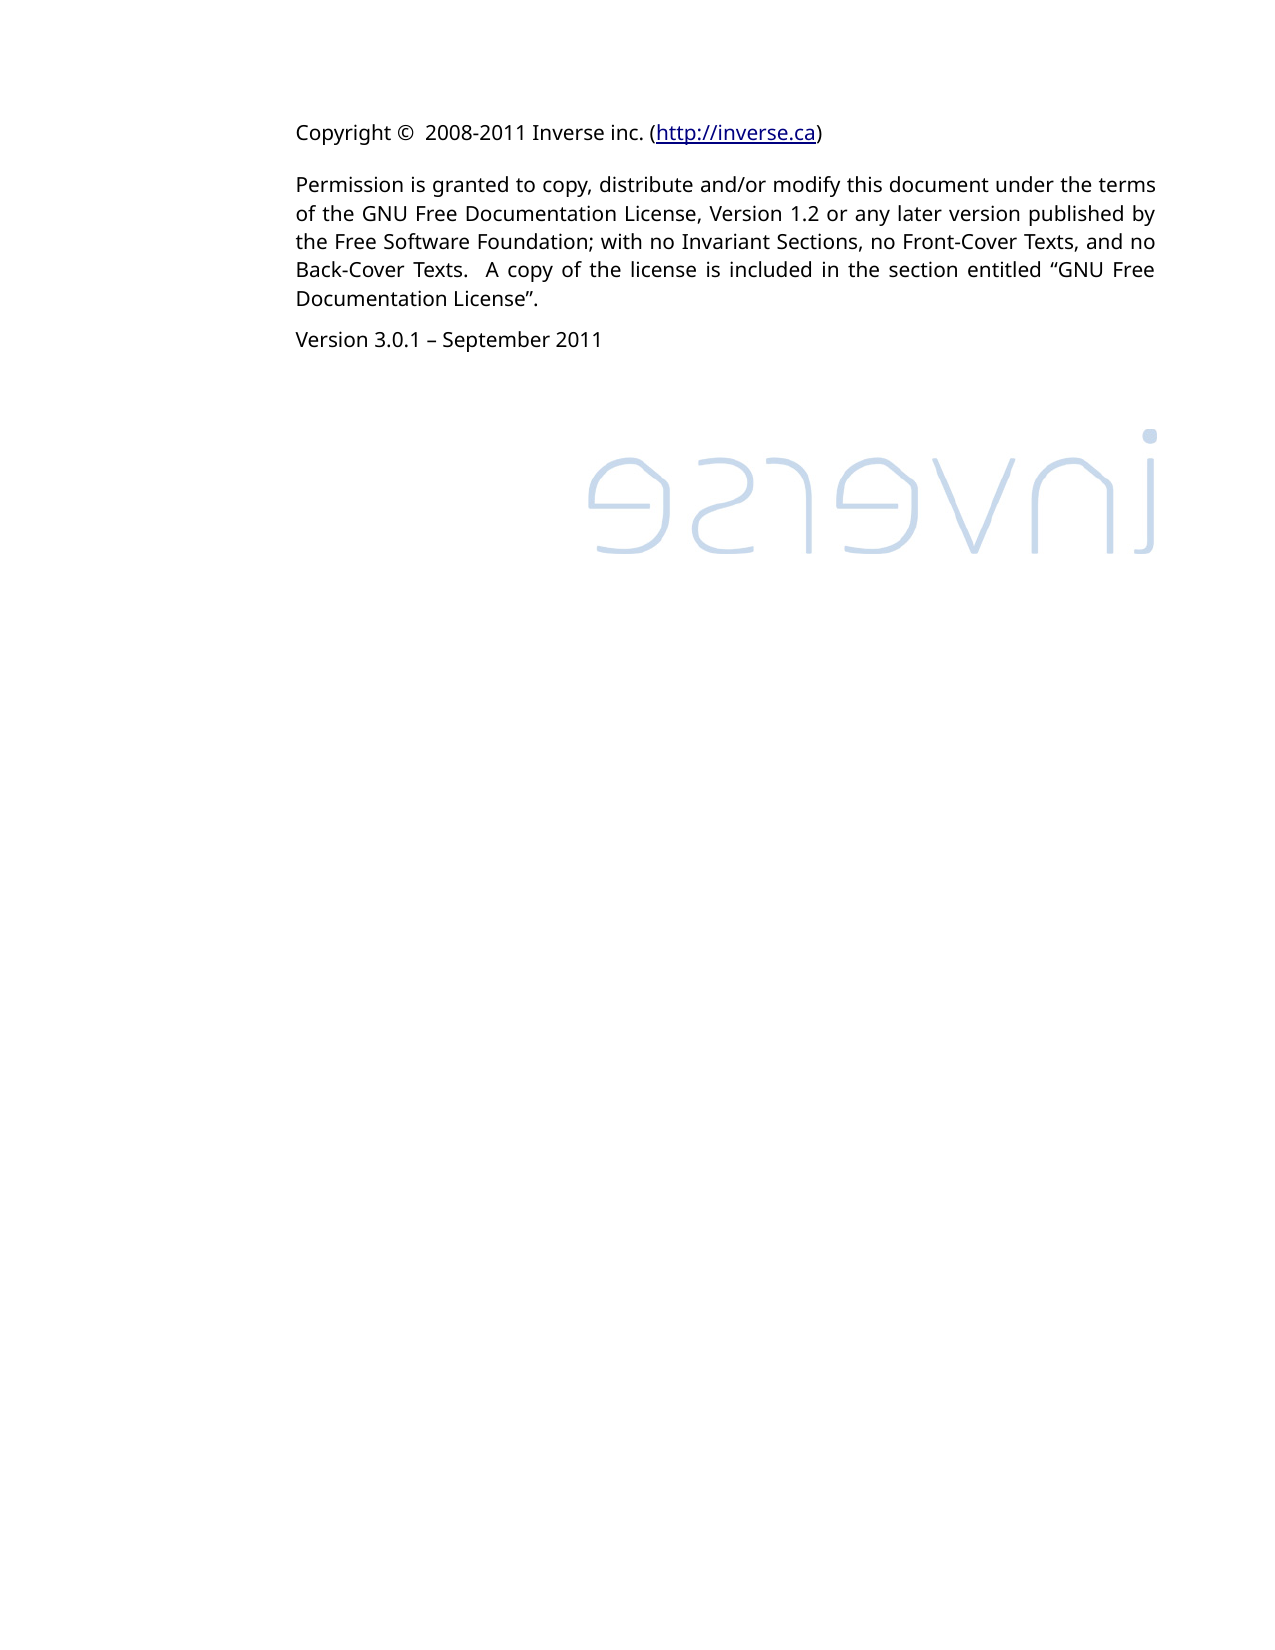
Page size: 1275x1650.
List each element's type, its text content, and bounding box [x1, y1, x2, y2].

text Version 3.0.1 – September 2011 [295, 325, 1157, 353]
text Copyright © 2008-2011 Inverse inc. (http://inverse.ca) [295, 118, 1157, 147]
picture [588, 429, 1157, 554]
text Permission is granted to copy, distribute and/or modify this document under the terms of the GNU Free Documentation License, Version 1.2 or any later version published by the Free Software Foundation; with no Invariant Sections, no Front-Cover Texts, and no Back-Cover Texts. A copy of the license is included in the section entitled “GNU Free Documentation License”. [295, 170, 1157, 312]
